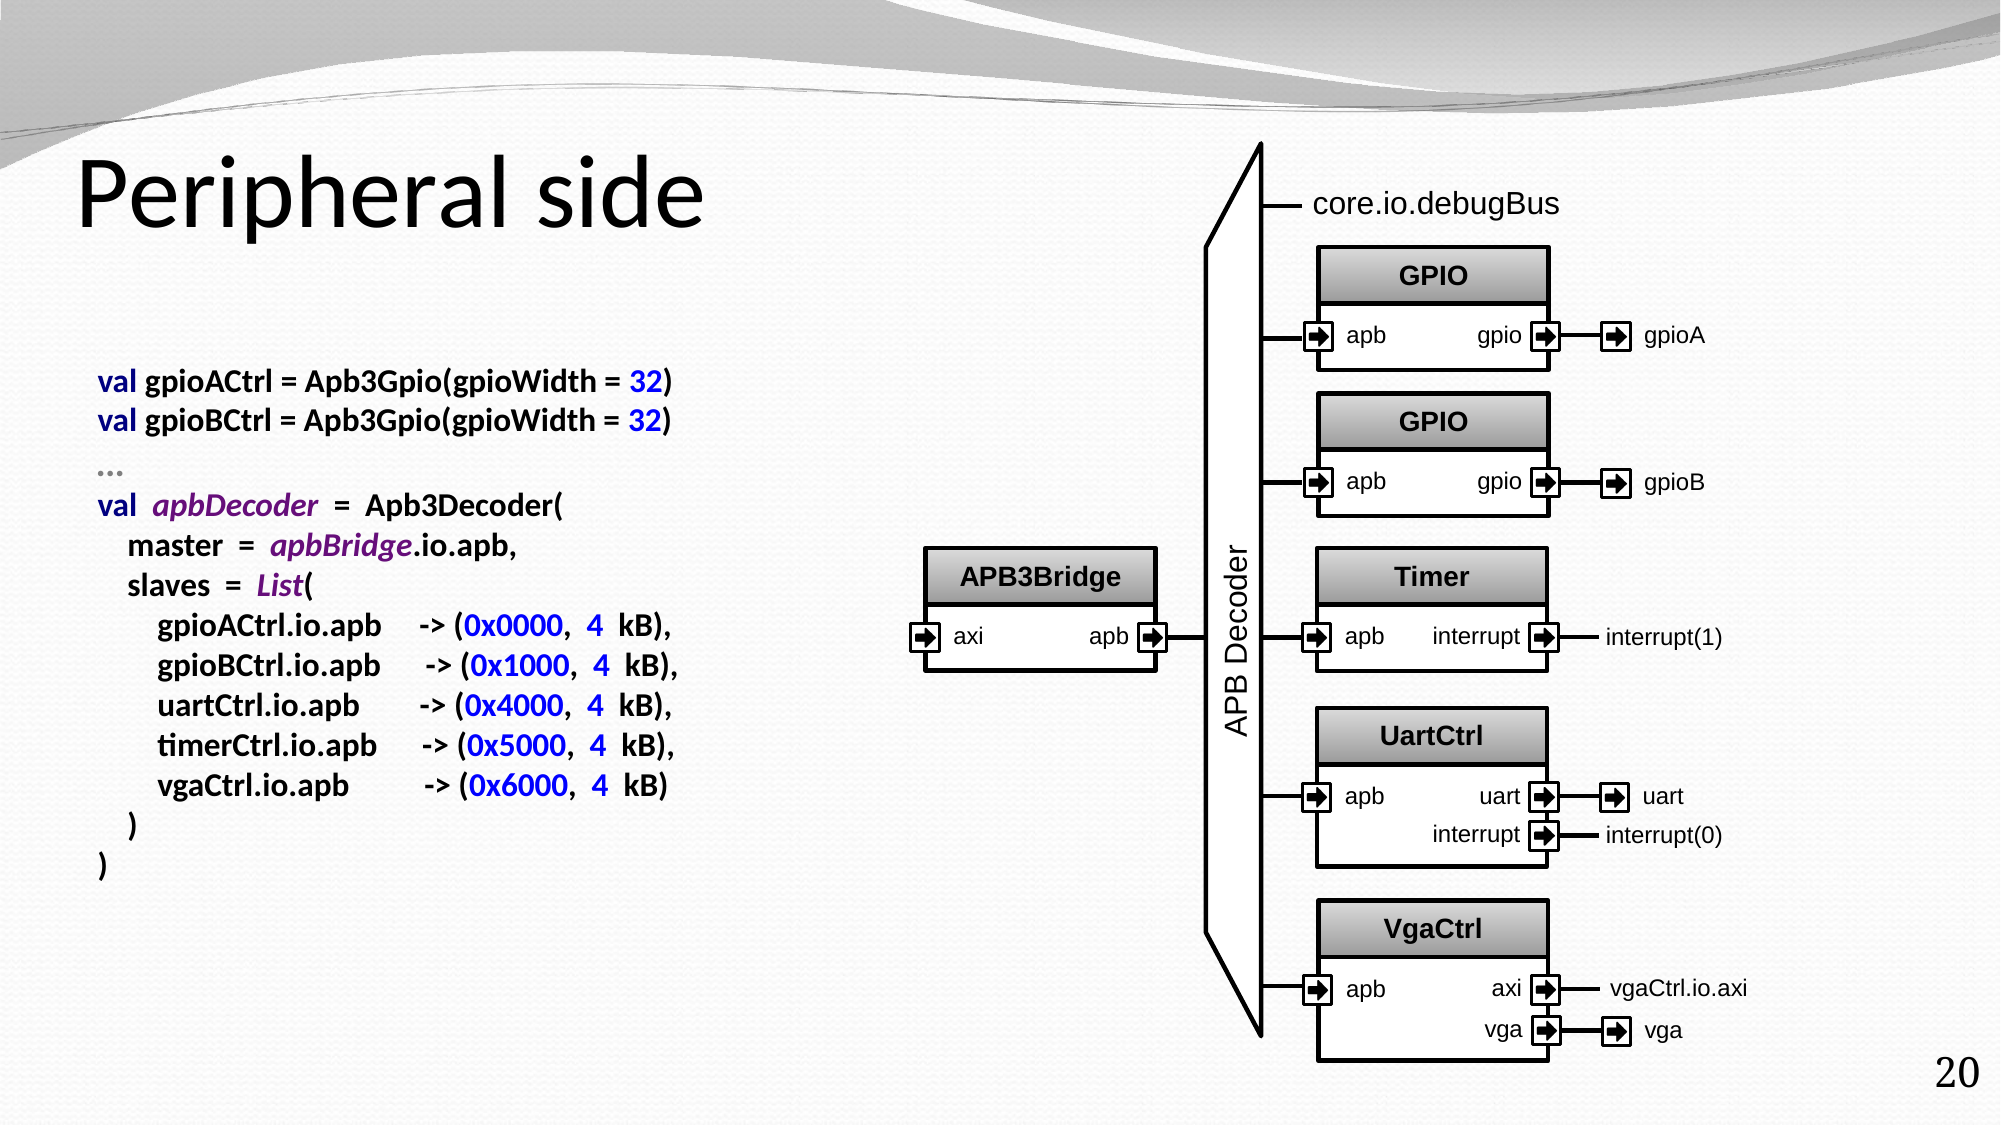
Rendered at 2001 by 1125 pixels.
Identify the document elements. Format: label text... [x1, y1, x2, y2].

text_box [1813, 1042, 1981, 1103]
title Peripheral side [75, 60, 1426, 248]
picture [0, 0, 2001, 1125]
text_box val gpioACtrl = Apb3Gpio(gpioWidth = 32) val gpioBCtrl = Apb3Gpio(gpioWidth = 32) … val apbDecoder = Apb3Decoder( master = apbBridge.io.apb, slaves = List( gpioACtrl.io.apb -> (0x0000, 4 kB), gpioBCtrl.io.apb -> (0x1000, 4 kB), uartCtrl.io.apb -> (0x4000, 4 kB), timerCtrl.io.apb -> (0x5000, 4 kB), vgaCtrl.io.apb -> (0x6000, 4 kB) ) ) [82, 271, 910, 1125]
